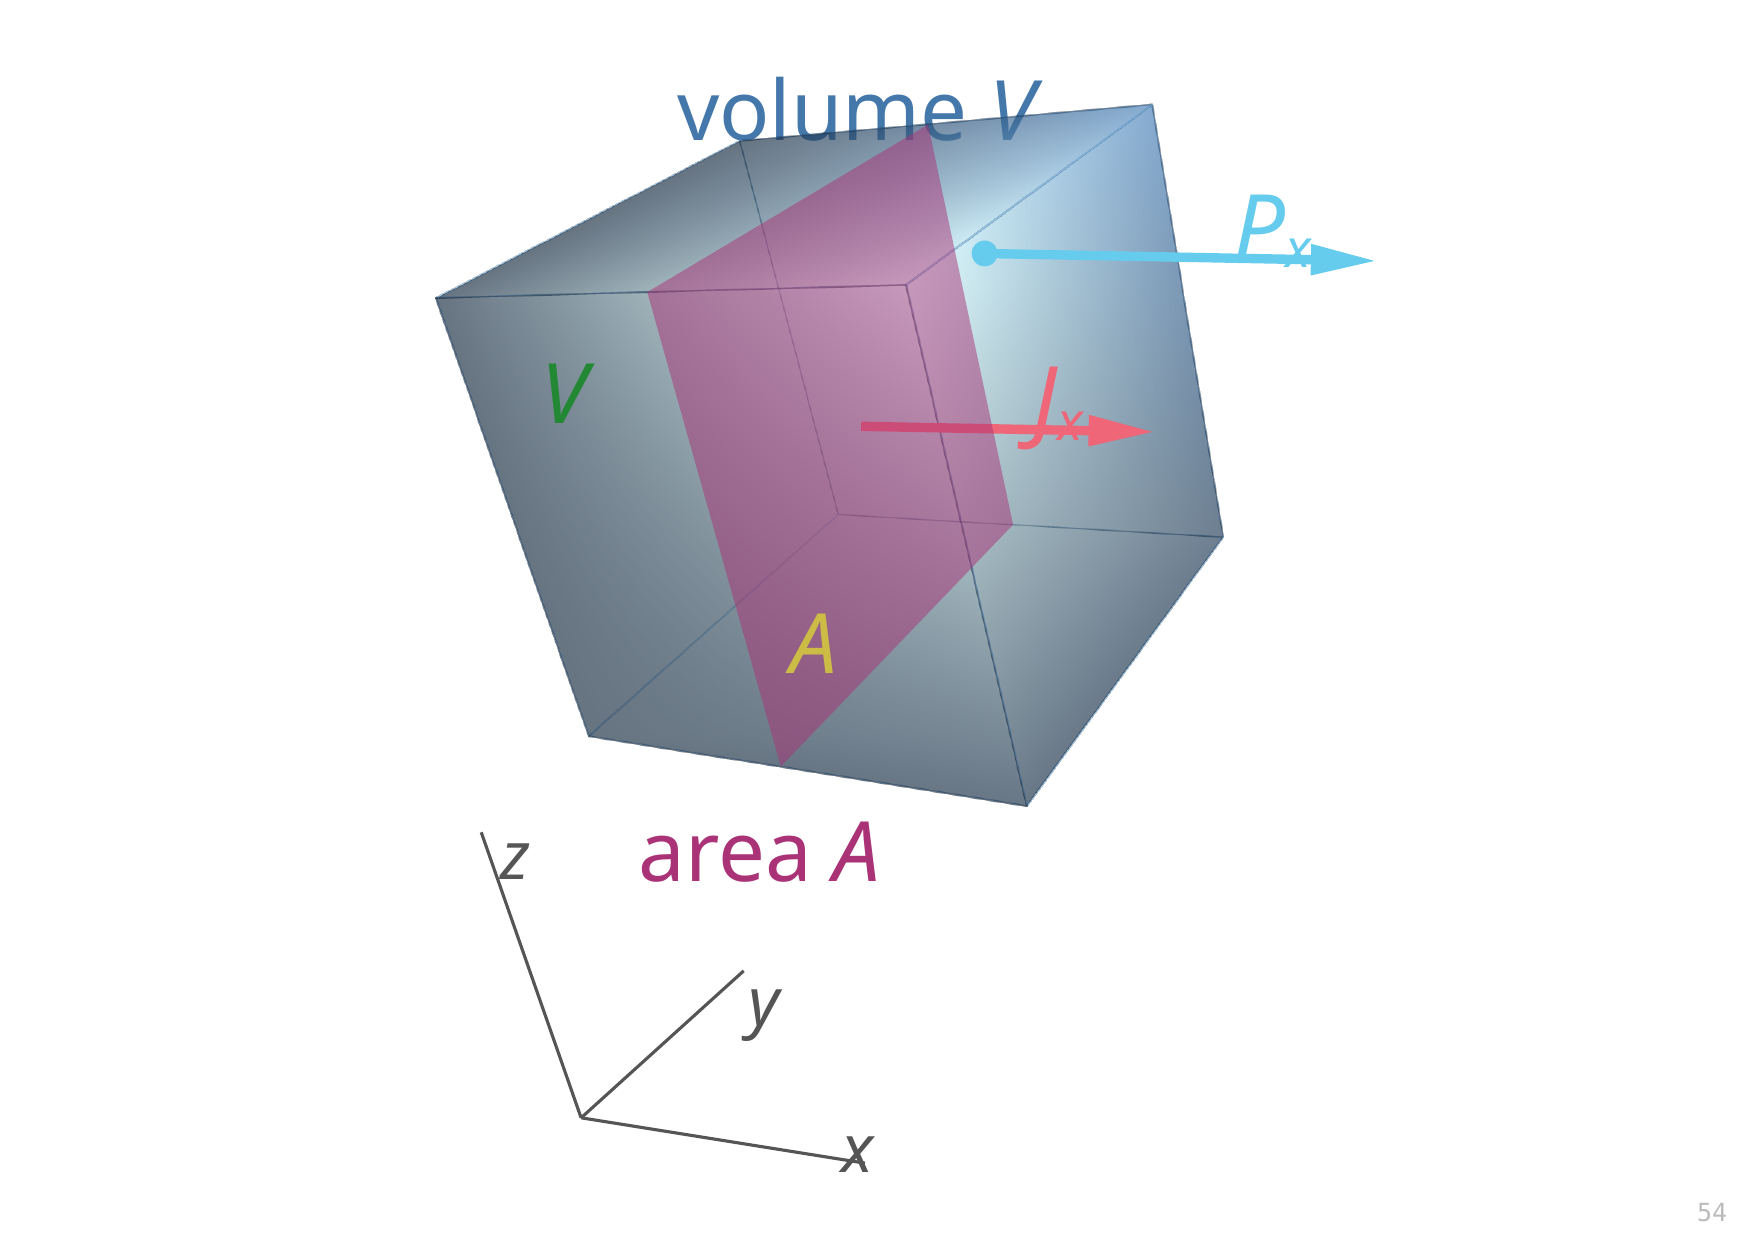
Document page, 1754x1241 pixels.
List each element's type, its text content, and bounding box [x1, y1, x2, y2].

text_box area A [623, 784, 890, 883]
text_box A [775, 577, 866, 676]
text_box y [733, 946, 775, 1029]
text_box V [526, 327, 617, 426]
text_box [647, 124, 1014, 767]
text_box volume V [662, 43, 1054, 142]
text_box z [486, 801, 525, 883]
text_box Jx [1017, 327, 1105, 425]
text_box Px [1218, 154, 1332, 254]
text_box x [827, 1094, 868, 1176]
